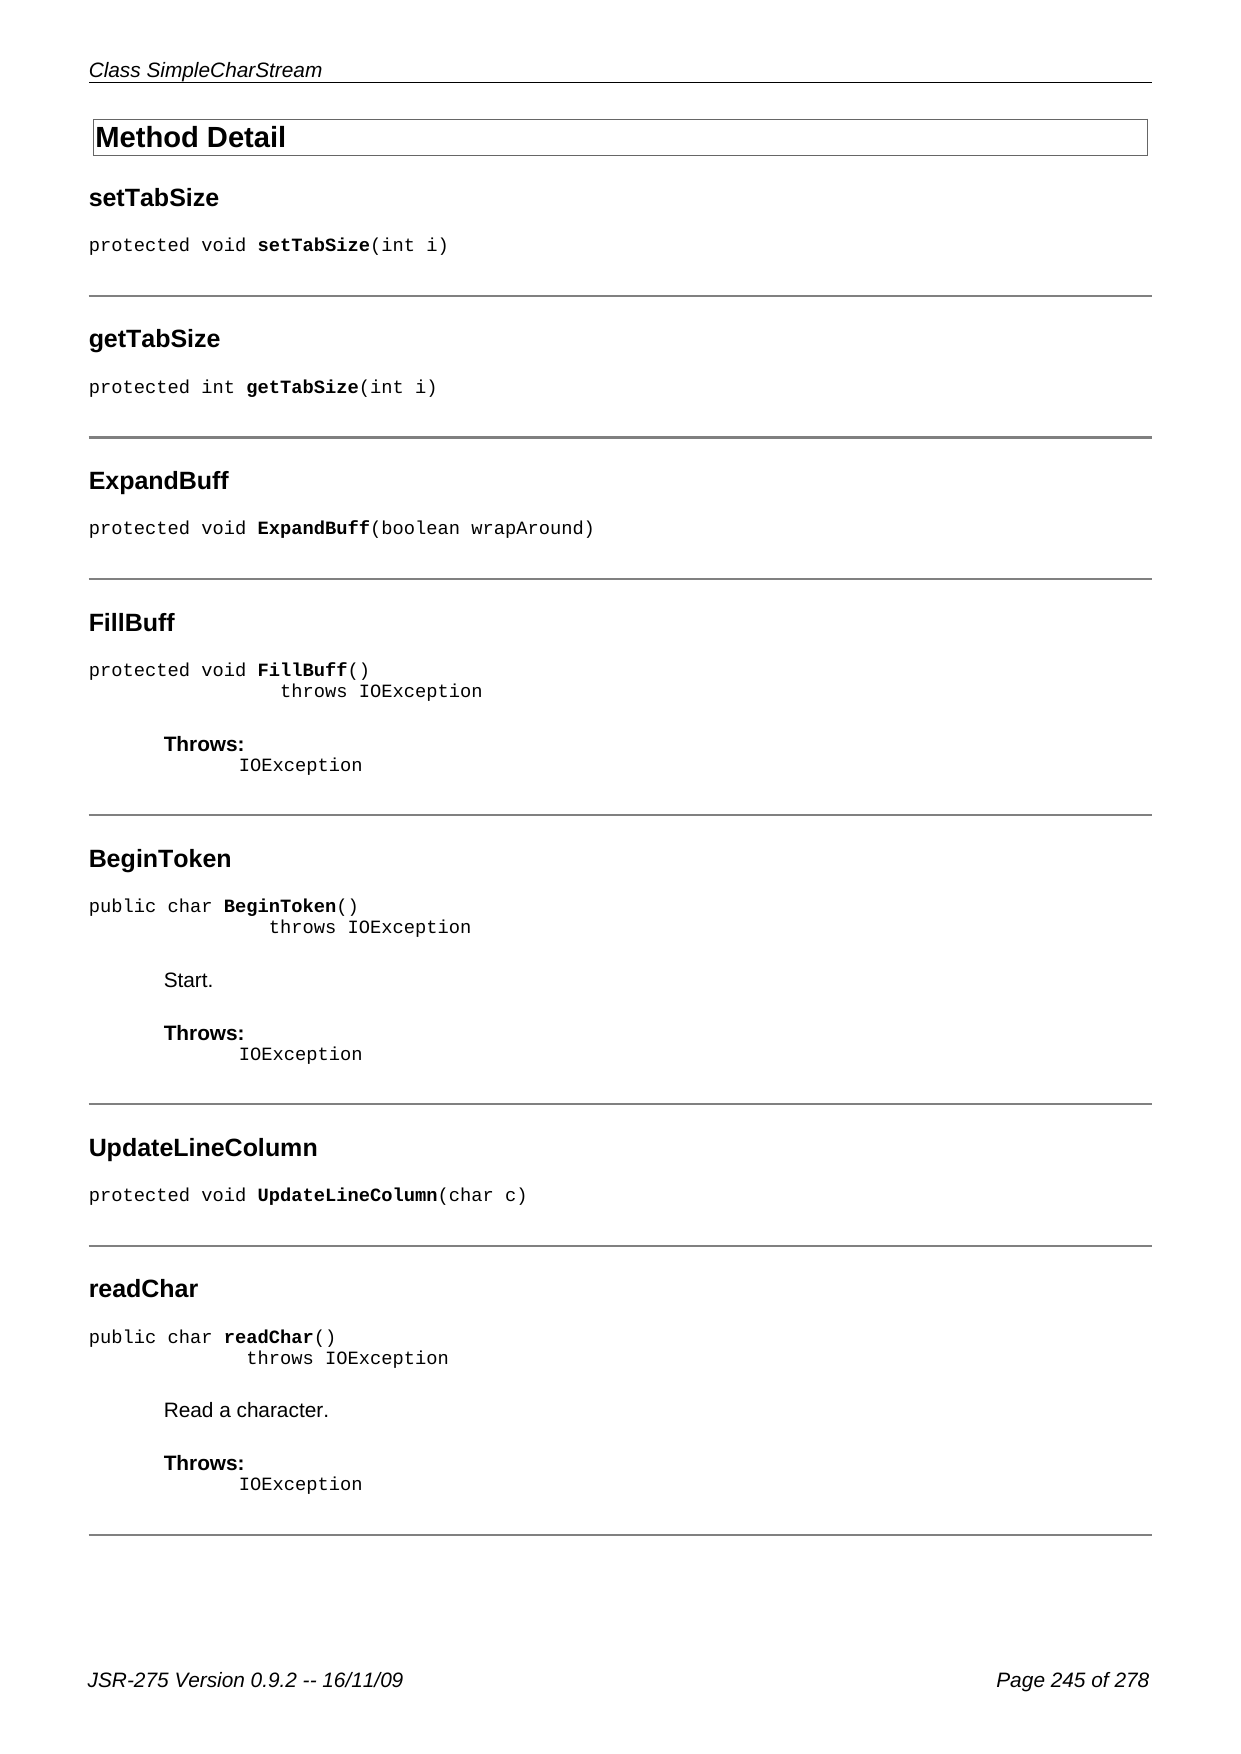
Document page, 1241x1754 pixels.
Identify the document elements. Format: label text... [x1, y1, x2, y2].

subtitle Method Detail [94, 120, 1147, 155]
text public char readChar() throws IOException [88, 1327, 1152, 1370]
subtitle FillBuff [88, 608, 1152, 636]
subtitle getTabSize [88, 325, 1152, 353]
subtitle BeginToken [88, 845, 1152, 873]
text Read a character. [163, 1399, 1152, 1422]
subtitle setTabSize [88, 184, 1152, 212]
text protected void UpdateLineColumn(char c) [88, 1186, 1152, 1207]
text protected int getTabSize(int i) [88, 377, 1152, 399]
subtitle ExpandBuff [88, 467, 1152, 495]
subtitle readChar [88, 1275, 1152, 1303]
text IOException [238, 1475, 1152, 1496]
text Throws: [163, 1451, 1152, 1475]
text IOException [238, 755, 1152, 777]
subtitle UpdateLineColumn [88, 1134, 1152, 1162]
text Throws: [163, 732, 1152, 755]
text IOException [238, 1044, 1152, 1066]
text Throws: [163, 1021, 1152, 1044]
text protected void ExpandBuff(boolean wrapAround) [88, 519, 1152, 540]
text public char BeginToken() throws IOException [88, 897, 1152, 939]
text protected void setTabSize(int i) [88, 236, 1152, 257]
text Start. [163, 969, 1152, 992]
text protected void FillBuff() throws IOException [88, 661, 1152, 703]
